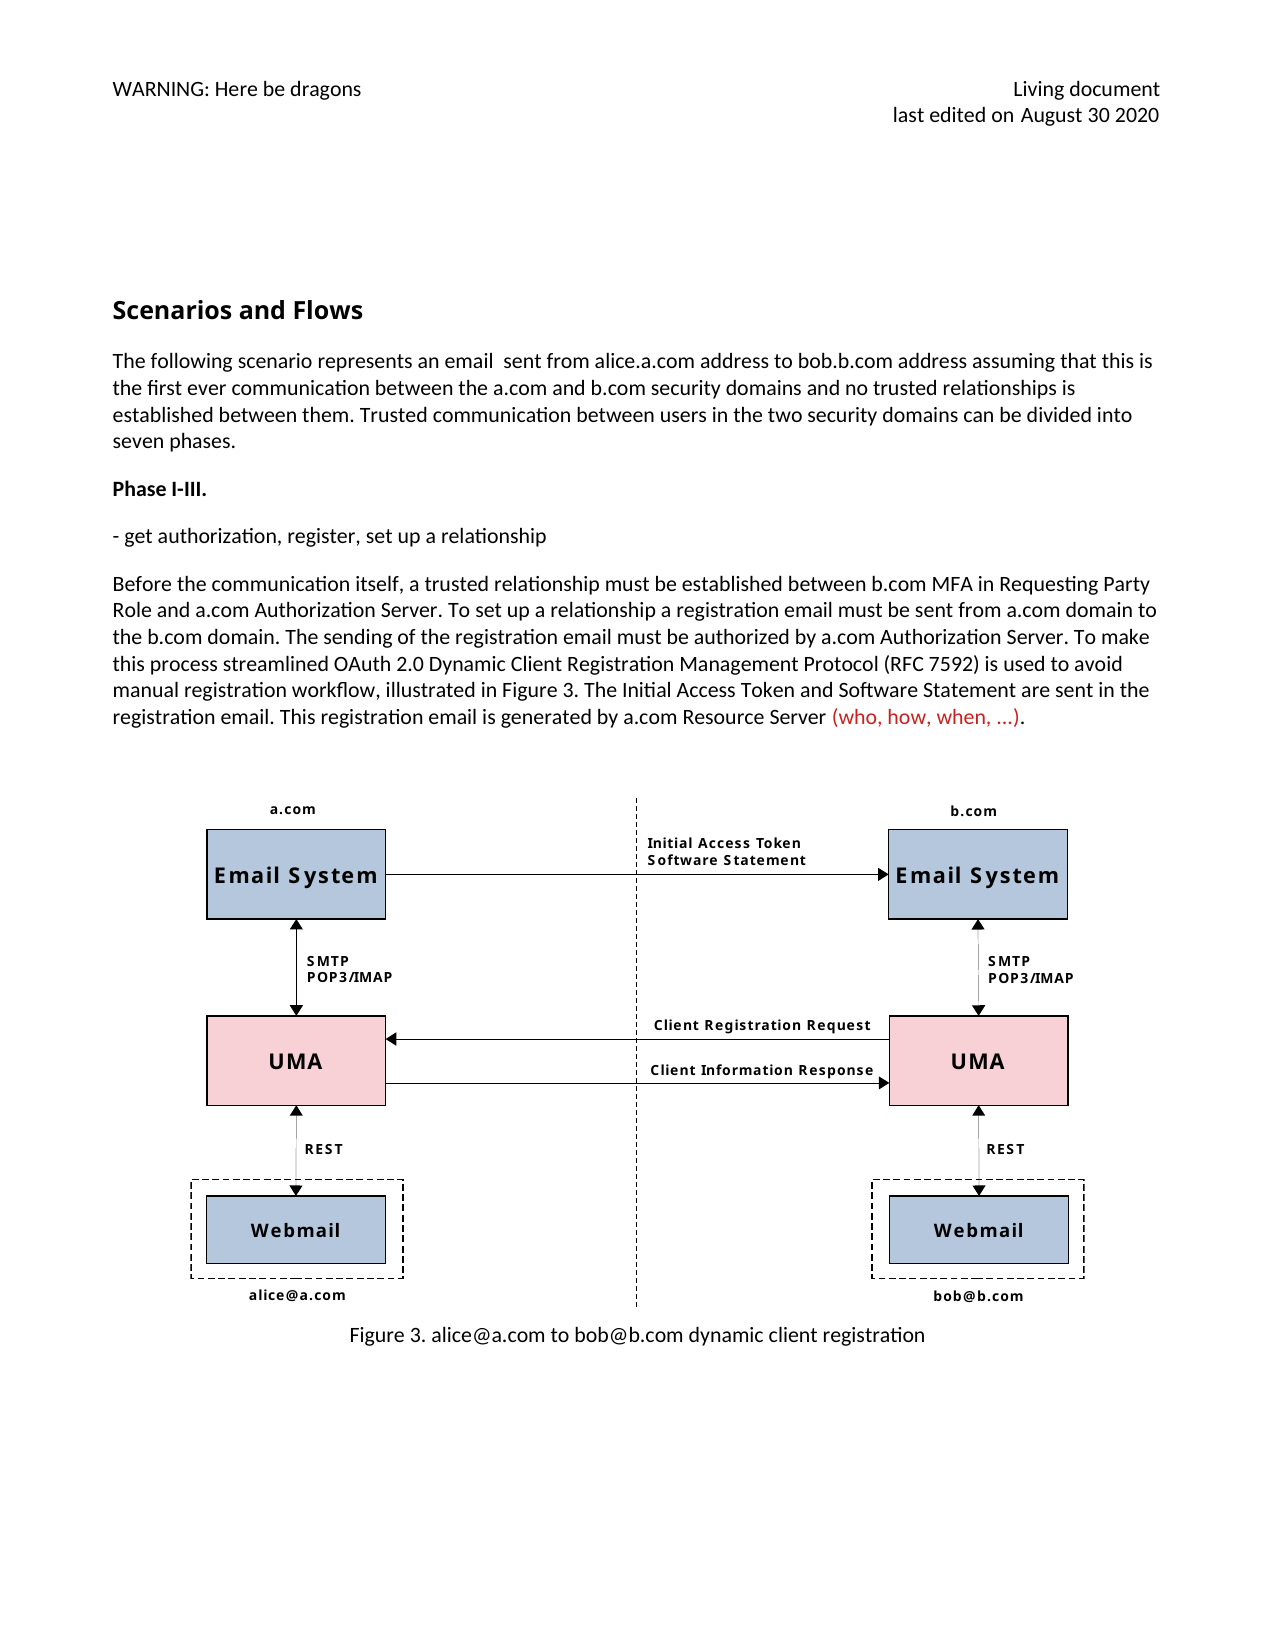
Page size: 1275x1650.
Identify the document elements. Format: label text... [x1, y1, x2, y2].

text Phase I-III. [112, 475, 1162, 502]
text Scenarios and Flows [112, 292, 1162, 327]
text - get authorization, register, set up a relationship [112, 522, 1162, 549]
text The following scenario represents an email sent from alice.a.com address to bob.b.com address assuming that this is the first ever communication between the a.com and b.com security domains and no trusted relationships is established between them. Trusted communication between users in the two security domains can be divided into seven phases. [112, 347, 1162, 454]
text Figure 3. alice@a.com to bob@b.com dynamic client registration [112, 1321, 1162, 1347]
text Before the communication itself, a trusted relationship must be established between b.com MFA in Requesting Party Role and a.com Authorization Server. To set up a relationship a registration email must be sent from a.com domain to the b.com domain. The sending of the registration email must be authorized by a.com Authorization Server. To make this process streamlined OAuth 2.0 Dynamic Client Registration Management Protocol (RFC 7592) is used to avoid manual registration workflow, illustrated in Figure 3. The Initial Access Token and Software Statement are sent in the registration email. This registration email is generated by a.com Resource Server (who, how, when, ...). [112, 570, 1162, 730]
